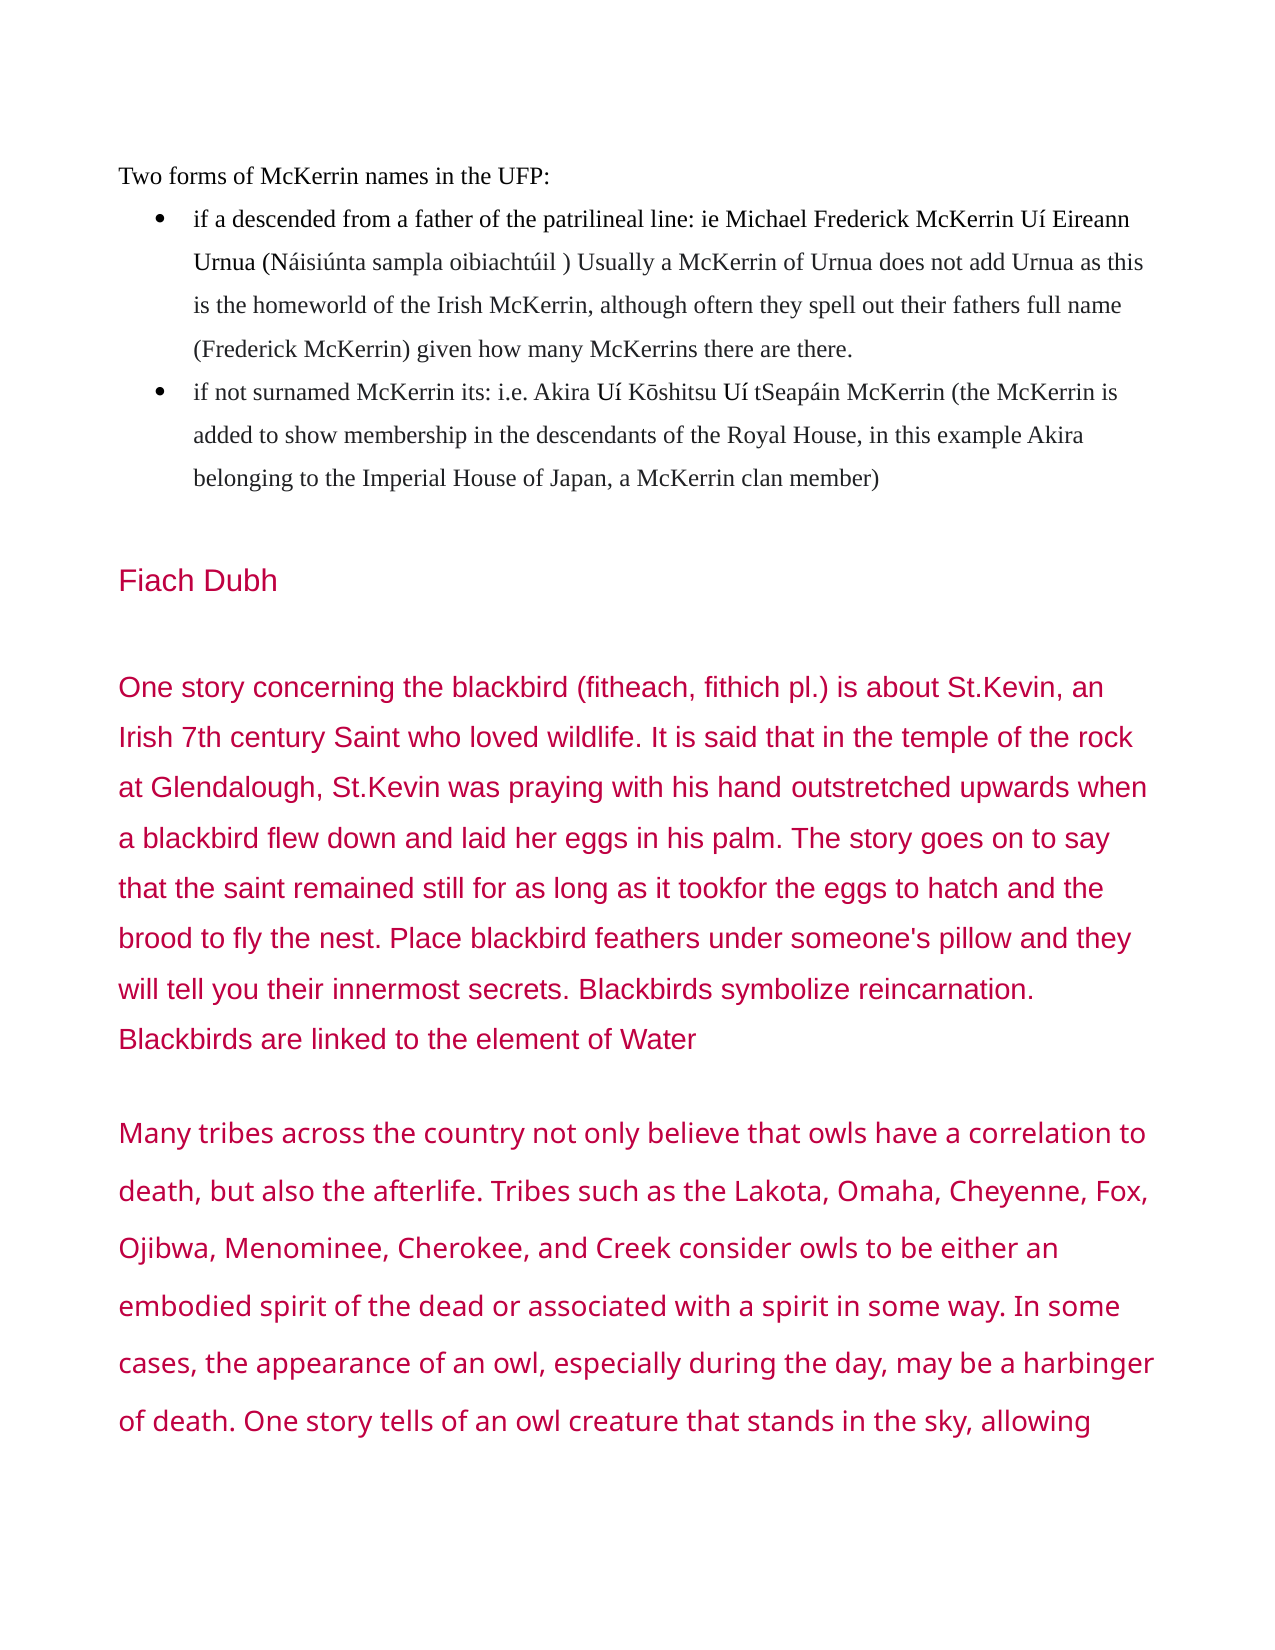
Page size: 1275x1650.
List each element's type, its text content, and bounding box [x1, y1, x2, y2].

text Many tribes across the country not only believe that owls have a correlation to death, but also the afterlife. Tribes such as the Lakota, Omaha, Cheyenne, Fox, Ojibwa, Menominee, Cherokee, and Creek consider owls to be either an embodied spirit of the dead or associated with a spirit in some way. In some cases, the appearance of an owl, especially during the day, may be a harbinger of death. One story tells of an owl creature that stands in the sky, allowing [118, 1114, 1157, 1439]
subtitle Fiach Dubh [118, 562, 1157, 598]
text Two forms of McKerrin names in the UFP: [118, 161, 1157, 190]
list if a descended from a father of the patrilineal line: ie Michael Frederick McKerrin Uí Eireann Urnua (Náisiúnta sampla oibiachtúil ) Usually a McKerrin of Urnua does not add Urnua as this is the homeworld of the Irish McKerrin, although oftern they spell out their fathers full name (Frederick McKerrin) given how many McKerrins there are there. [156, 204, 1157, 362]
text One story concerning the blackbird (fitheach, fithich pl.) is about St.Kevin, an Irish 7th century Saint who loved wildlife. It is said that in the temple of the rock at Glendalough, St.Kevin was praying with his hand outstretched upwards when a blackbird flew down and laid her eggs in his palm. The story goes on to say that the saint remained still for as long as it tookfor the eggs to hatch and the brood to fly the nest. Place blackbird feathers under someone's pillow and they will tell you their innermost secrets. Blackbirds symbolize reincarnation. Blackbirds are linked to the element of Water [118, 670, 1157, 1056]
list if not surnamed McKerrin its: i.e. Akira Uí Kōshitsu Uí tSeapáin McKerrin (the McKerrin is added to show membership in the descendants of the Royal House, in this example Akira belonging to the Imperial House of Japan, a McKerrin clan member) [156, 377, 1157, 492]
